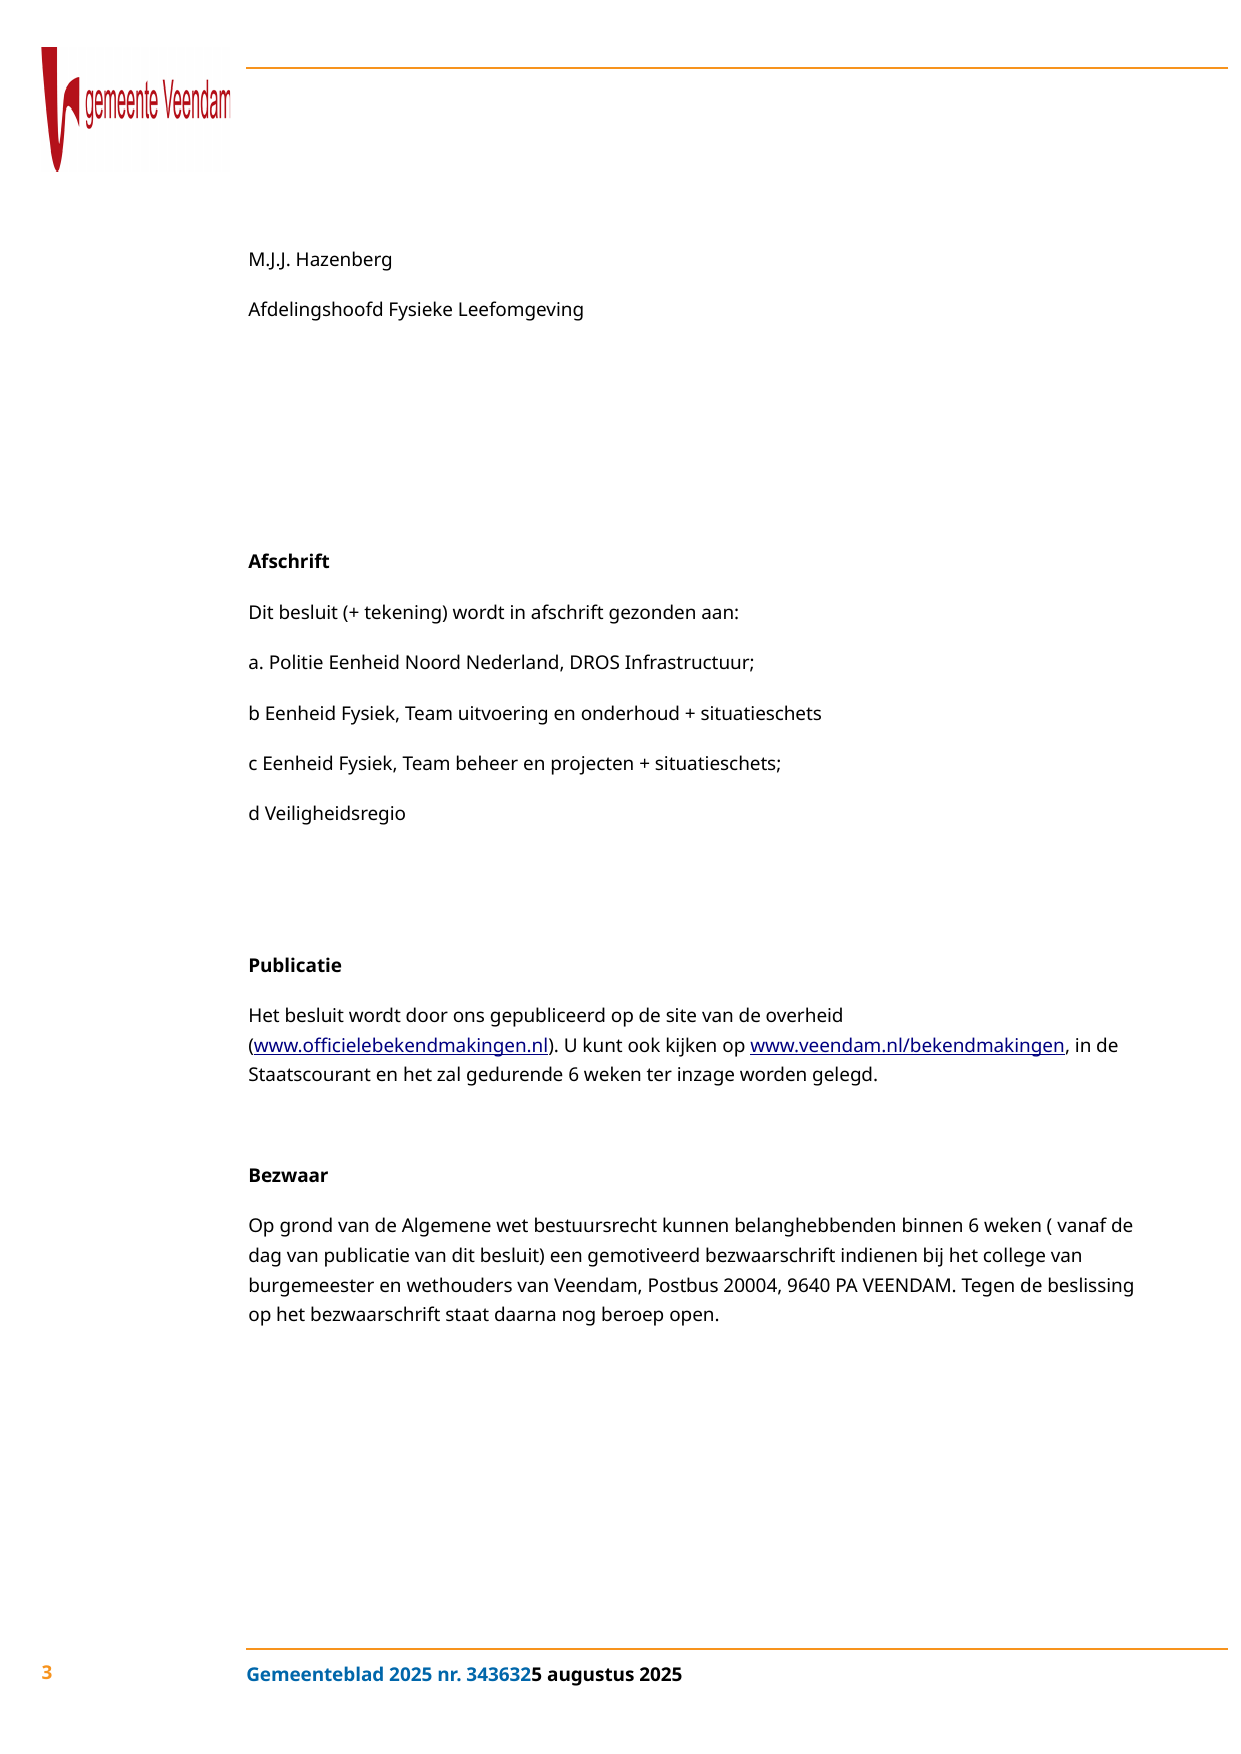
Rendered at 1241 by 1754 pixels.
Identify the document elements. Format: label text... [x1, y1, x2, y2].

picture [41, 47, 231, 172]
text b Eenheid Fysiek, Team uitvoering en onderhoud + situatieschets [248, 700, 1152, 726]
text Bezwaar [248, 1162, 1152, 1188]
text Het besluit wordt door ons gepubliceerd op de site van de overheid (www.officielebekendmakingen.nl). U kunt ook kijken op www.veendam.nl/bekendmakingen, in de Staatscourant en het zal gedurende 6 weken ter inzage worden gelegd. [248, 1002, 1152, 1087]
text Op grond van de Algemene wet bestuursrecht kunnen belanghebbenden binnen 6 weken ( vanaf de dag van publicatie van dit besluit) een gemotiveerd bezwaarschrift indienen bij het college van burgemeester en wethouders van Veendam, Postbus 20004, 9640 PA VEENDAM. Tegen de beslissing op het bezwaarschrift staat daarna nog beroep open. [248, 1213, 1152, 1327]
text Afschrift [248, 548, 1152, 574]
text a. Politie Eenheid Noord Nederland, DROS Infrastructuur; [248, 649, 1152, 675]
text d Veiligheidsregio [248, 801, 1152, 826]
text Dit besluit (+ tekening) wordt in afschrift gezonden aan: [248, 599, 1152, 625]
text Publicatie [248, 952, 1152, 978]
text c Eenheid Fysiek, Team beheer en projecten + situatieschets; [248, 750, 1152, 776]
text Afdelingshoofd Fysieke Leefomgeving [248, 296, 1152, 322]
text M.J.J. Hazenberg [248, 246, 1152, 272]
